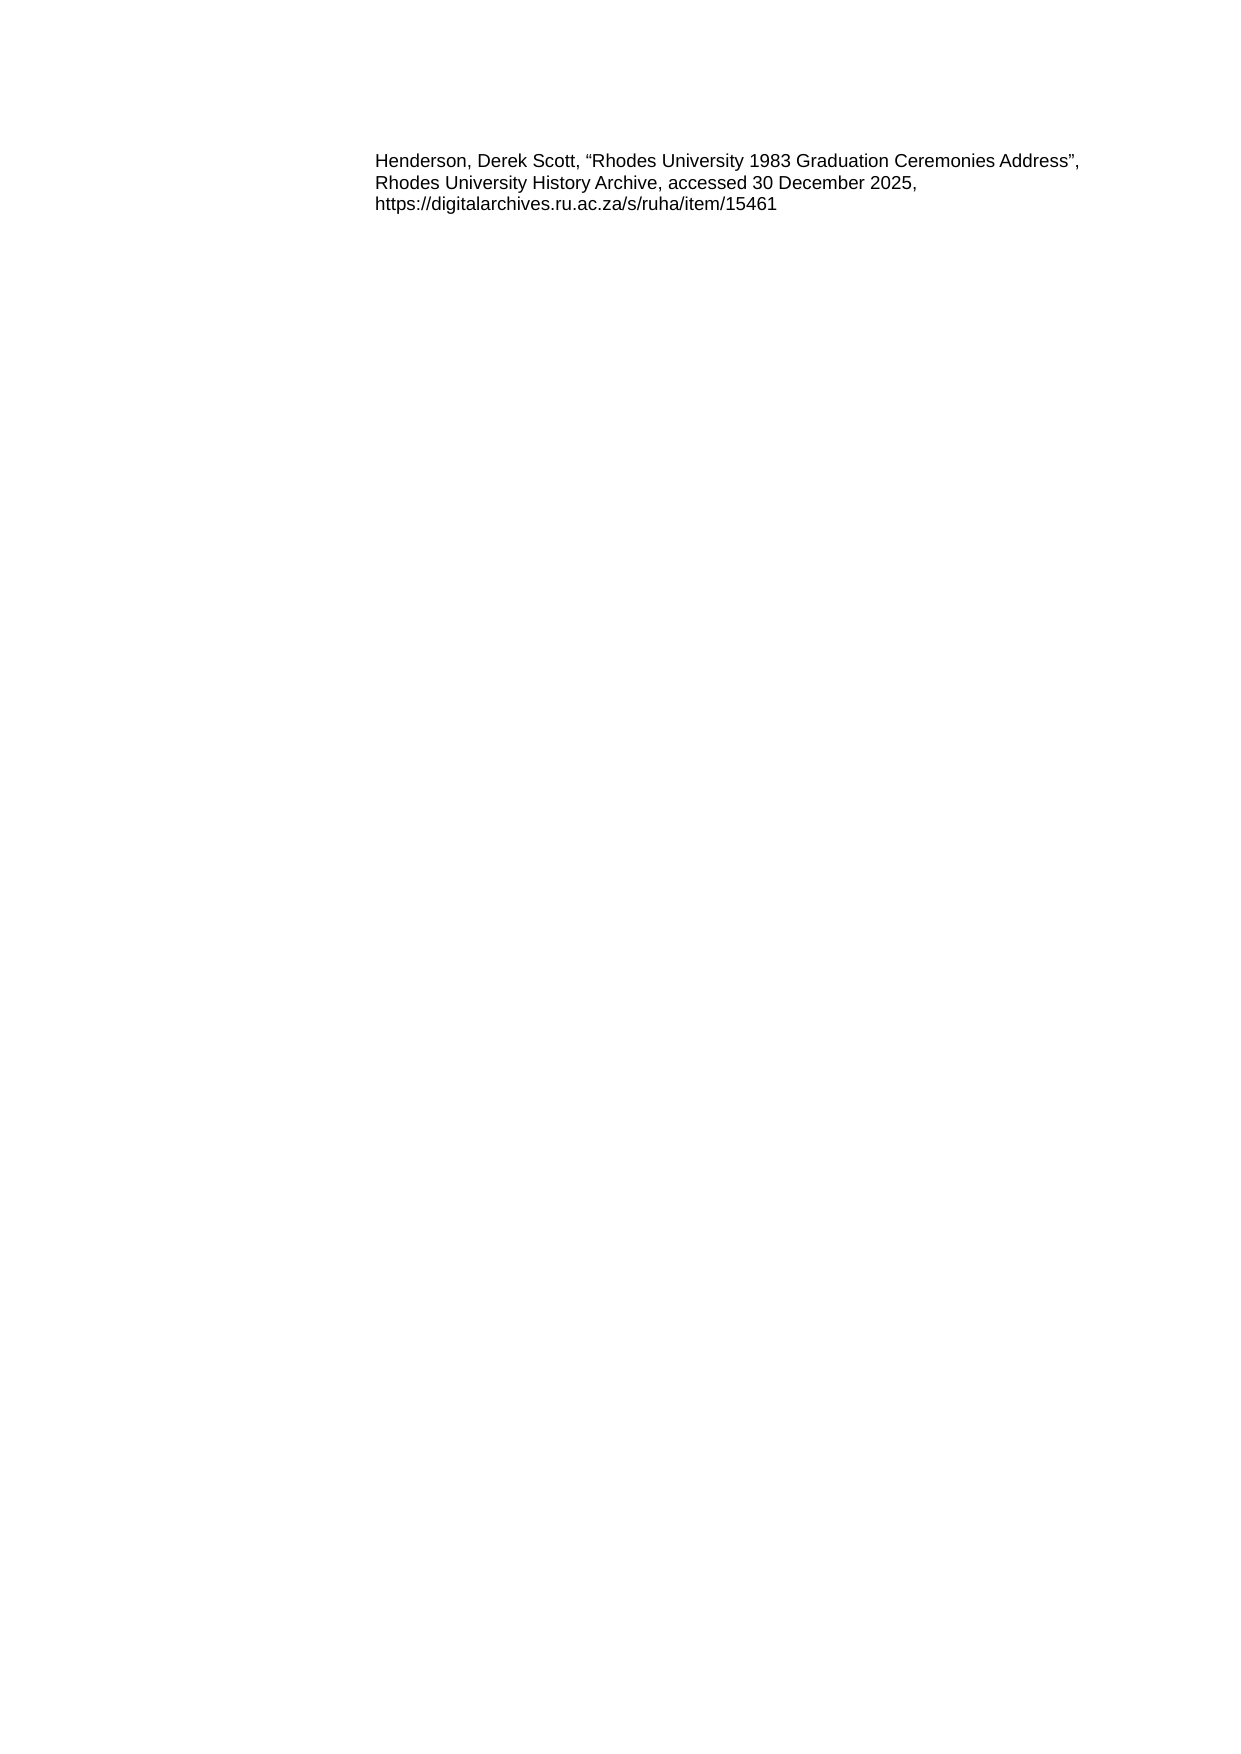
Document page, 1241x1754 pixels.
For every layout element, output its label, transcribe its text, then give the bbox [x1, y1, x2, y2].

text Henderson, Derek Scott, “Rhodes University 1983 Graduation Ceremonies Address”, Rhodes University History Archive, accessed 30 December 2025, https://digitalarchives.ru.ac.za/s/ruha/item/15461 [375, 150, 1090, 215]
